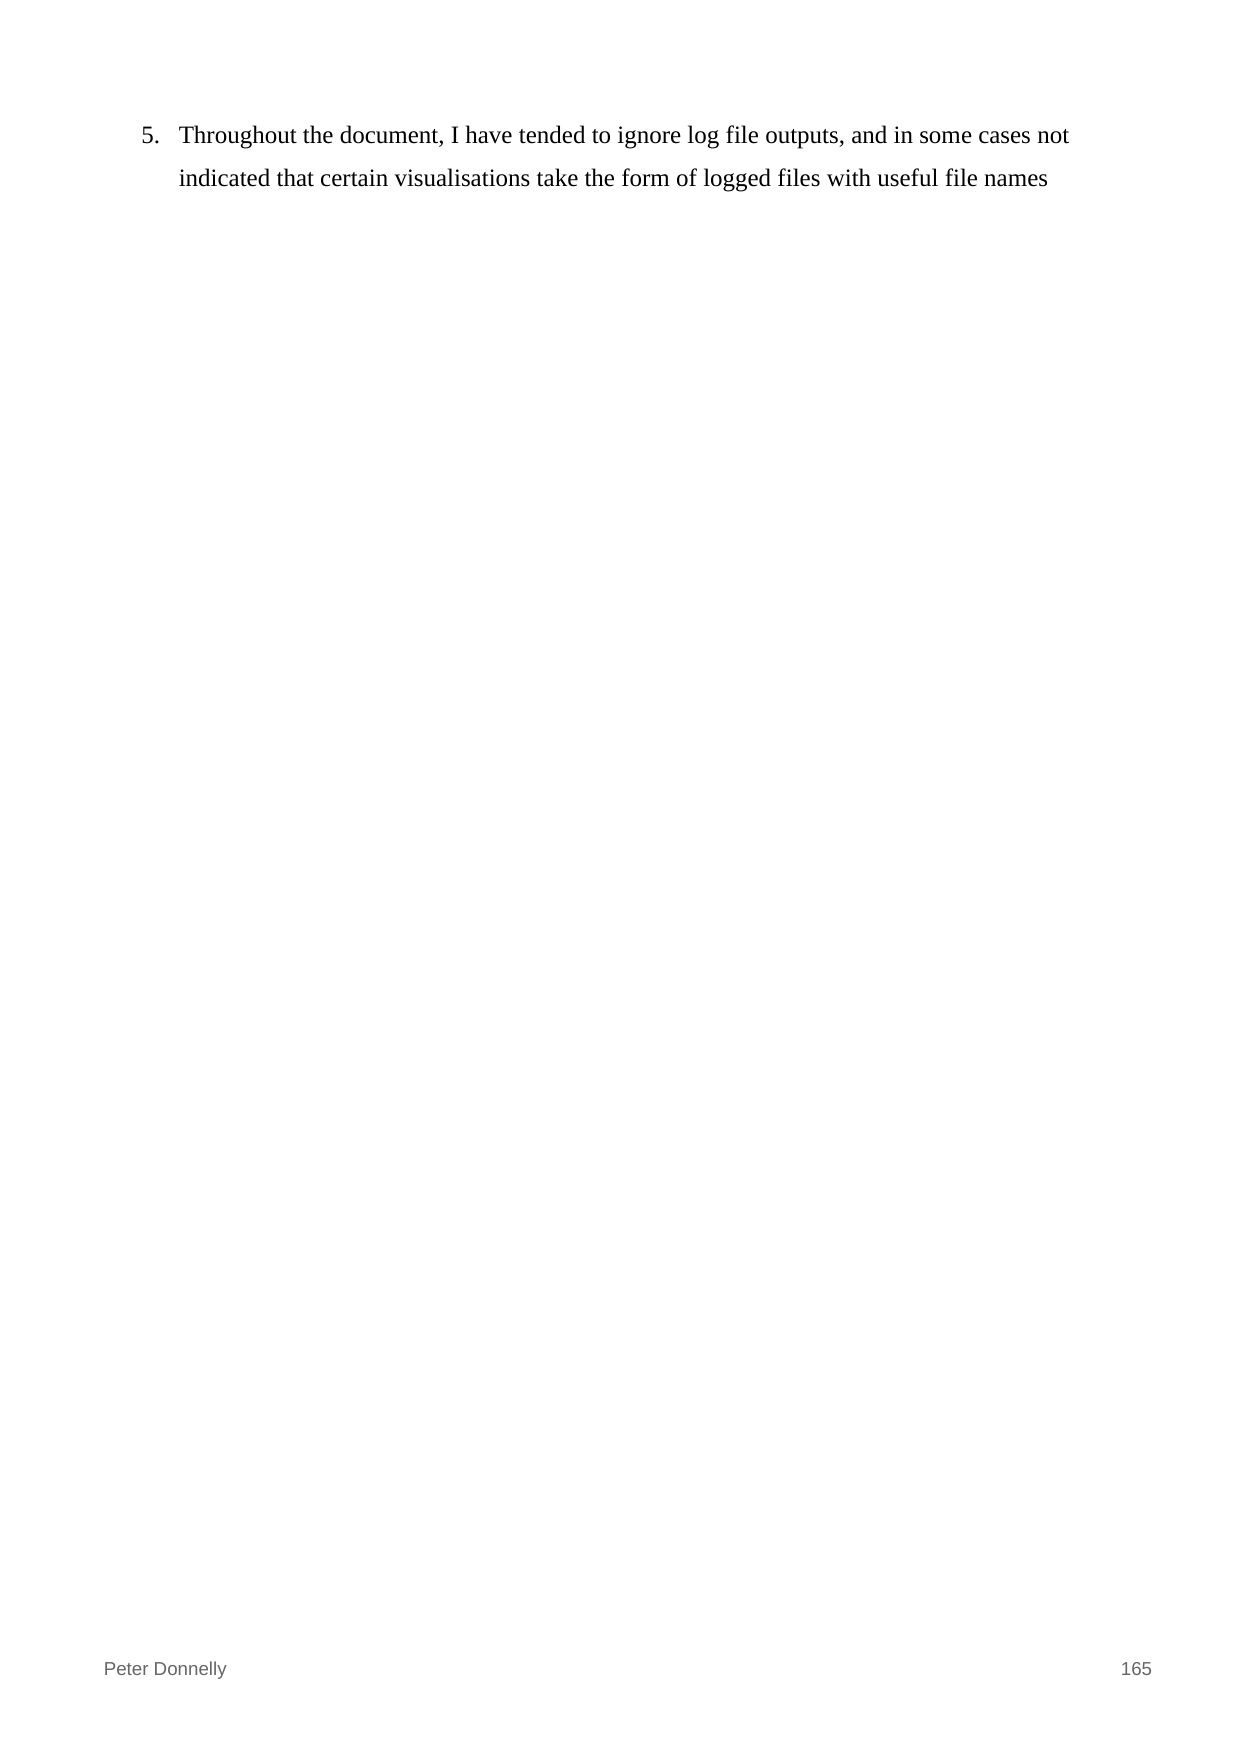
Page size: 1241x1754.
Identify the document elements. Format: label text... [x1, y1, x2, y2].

list Throughout the document, I have tended to ignore log file outputs, and in some cases not indicated that certain visualisations take the form of logged files with useful file names [141, 120, 1146, 192]
